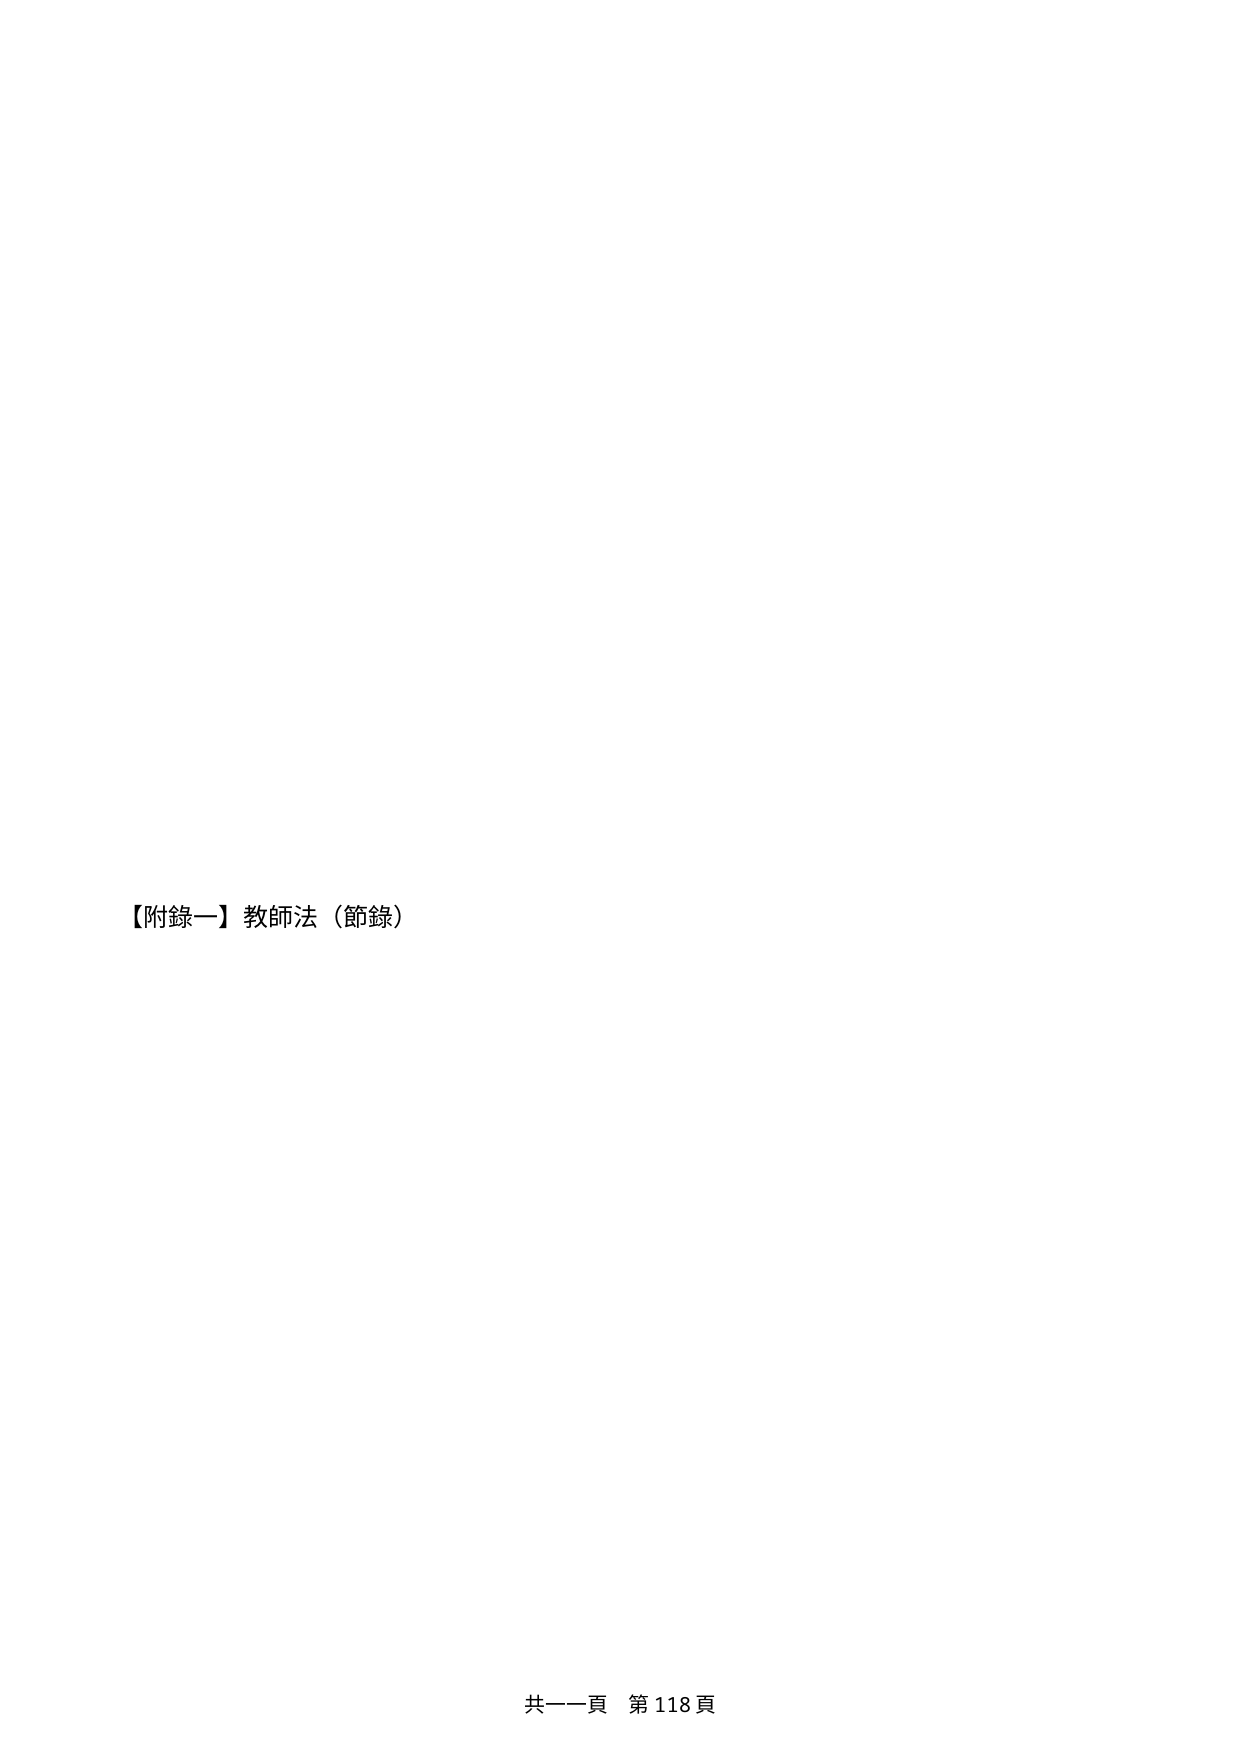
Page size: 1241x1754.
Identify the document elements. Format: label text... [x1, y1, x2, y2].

text 【附錄一】教師法（節錄） [118, 874, 1122, 936]
